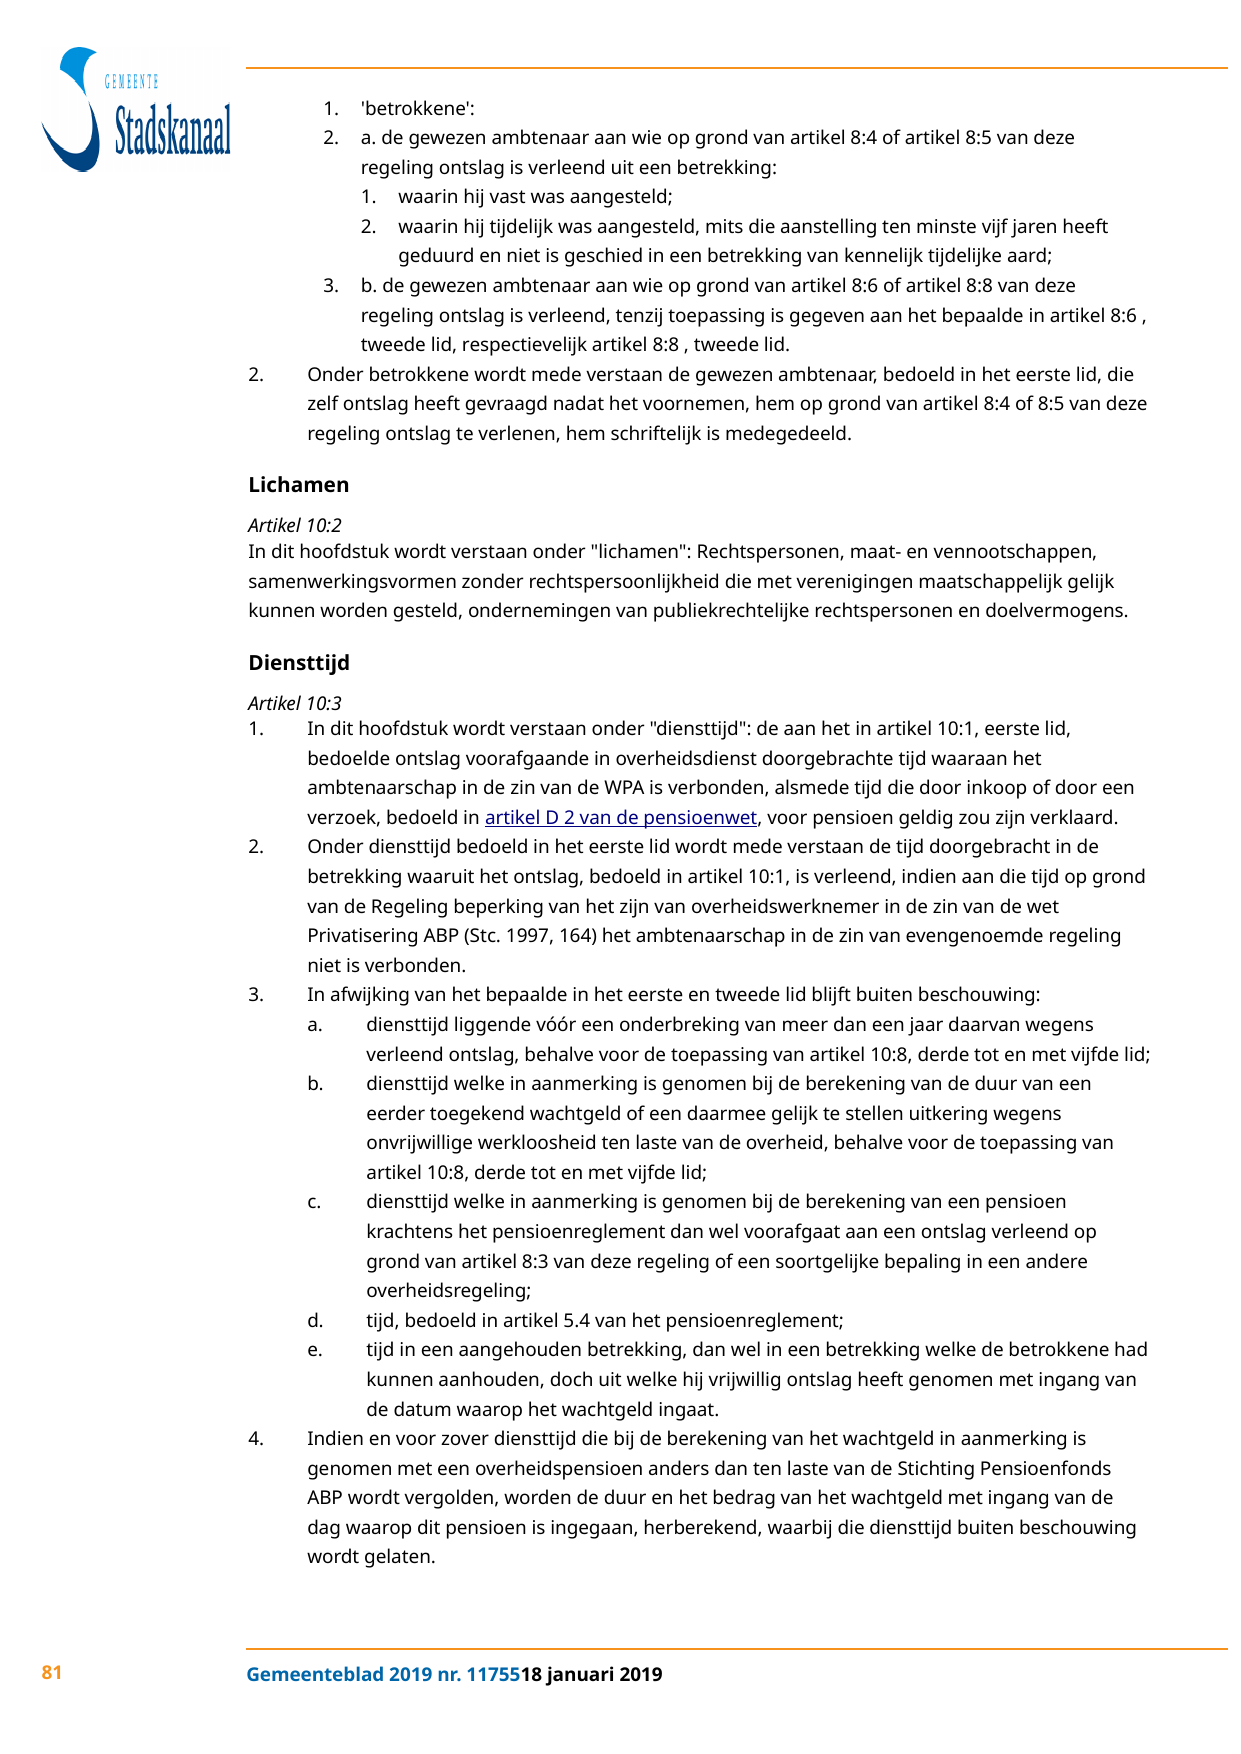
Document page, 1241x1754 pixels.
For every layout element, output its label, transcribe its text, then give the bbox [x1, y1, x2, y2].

list Onder diensttijd bedoeld in het eerste lid wordt mede verstaan de tijd doorgebracht in de betrekking waaruit het ontslag, bedoeld in artikel 10:1, is verleend, indien aan die tijd op grond van de Regeling beperking van het zijn van overheidswerknemer in de zin van de wet Privatisering ABP (Stc. 1997, 164) het ambtenaarschap in de zin van evengenoemde regeling niet is verbonden. [248, 834, 1152, 978]
list diensttijd welke in aanmerking is genomen bij de berekening van de duur van een eerder toegekend wachtgeld of een daarmee gelijk te stellen uitkering wegens onvrijwillige werkloosheid ten laste van de overheid, behalve voor de toepassing van artikel 10:8, derde tot en met vijfde lid; [307, 1070, 1152, 1185]
list waarin hij tijdelijk was aangesteld, mits die aanstelling ten minste vijf jaren heeft geduurd en niet is geschied in een betrekking van kennelijk tijdelijke aard; [361, 213, 1152, 268]
list b. de gewezen ambtenaar aan wie op grond van artikel 8:6 of artikel 8:8 van deze regeling ontslag is verleend, tenzij toepassing is gegeven aan het bepaalde in artikel 8:6 , tweede lid, respectievelijk artikel 8:8 , tweede lid. [323, 272, 1152, 357]
list In dit hoofdstuk wordt verstaan onder "diensttijd": de aan het in artikel 10:1, eerste lid, bedoelde ontslag voorafgaande in overheidsdienst doorgebrachte tijd waaraan het ambtenaarschap in de zin van de WPA is verbonden, alsmede tijd die door inkoop of door een verzoek, bedoeld in artikel D 2 van de pensioenwet, voor pensioen geldig zou zijn verklaard. [248, 715, 1152, 830]
text Artikel 10:3 [248, 690, 1152, 715]
list tijd, bedoeld in artikel 5.4 van het pensioenreglement; [307, 1307, 1152, 1333]
list diensttijd liggende vóór een onderbreking van meer dan een jaar daarvan wegens verleend ontslag, behalve voor de toepassing van artikel 10:8, derde tot en met vijfde lid; [307, 1011, 1152, 1067]
list tijd in een aangehouden betrekking, dan wel in een betrekking welke de betrokkene had kunnen aanhouden, doch uit welke hij vrijwillig ontslag heeft genomen met ingang van de datum waarop het wachtgeld ingaat. [307, 1337, 1152, 1422]
list In afwijking van het bepaalde in het eerste en tweede lid blijft buiten beschouwing: [248, 982, 1152, 1007]
list waarin hij vast was aangesteld; [361, 183, 1152, 209]
list diensttijd welke in aanmerking is genomen bij de berekening van een pensioen krachtens het pensioenreglement dan wel voorafgaat aan een ontslag verleend op grond van artikel 8:3 van deze regeling of een soortgelijke bepaling in een andere overheidsregeling; [307, 1189, 1152, 1303]
list Indien en voor zover diensttijd die bij de berekening van het wachtgeld in aanmerking is genomen met een overheidspensioen anders dan ten laste van de Stichting Pensioenfonds ABP wordt vergolden, worden de duur en het bedrag van het wachtgeld met ingang van de dag waarop dit pensioen is ingegaan, herberekend, waarbij die diensttijd buiten beschouwing wordt gelaten. [248, 1425, 1152, 1569]
list a. de gewezen ambtenaar aan wie op grond van artikel 8:4 of artikel 8:5 van deze regeling ontslag is verleend uit een betrekking: [323, 124, 1152, 180]
text Diensttijd [248, 648, 1152, 676]
list 'betrokkene': [323, 95, 1152, 121]
picture [41, 47, 231, 172]
text Artikel 10:2 [248, 512, 1152, 538]
list Onder betrokkene wordt mede verstaan de gewezen ambtenaar, bedoeld in het eerste lid, die zelf ontslag heeft gevraagd nadat het voornemen, hem op grond van artikel 8:4 of 8:5 van deze regeling ontslag te verlenen, hem schriftelijk is medegedeeld. [248, 361, 1152, 446]
text In dit hoofdstuk wordt verstaan onder "lichamen": Rechtspersonen, maat- en vennootschappen, samenwerkingsvormen zonder rechtspersoonlijkheid die met verenigingen maatschappelijk gelijk kunnen worden gesteld, ondernemingen van publiekrechtelijke rechtspersonen en doelvermogens. [248, 538, 1152, 623]
text Lichamen [248, 471, 1152, 499]
